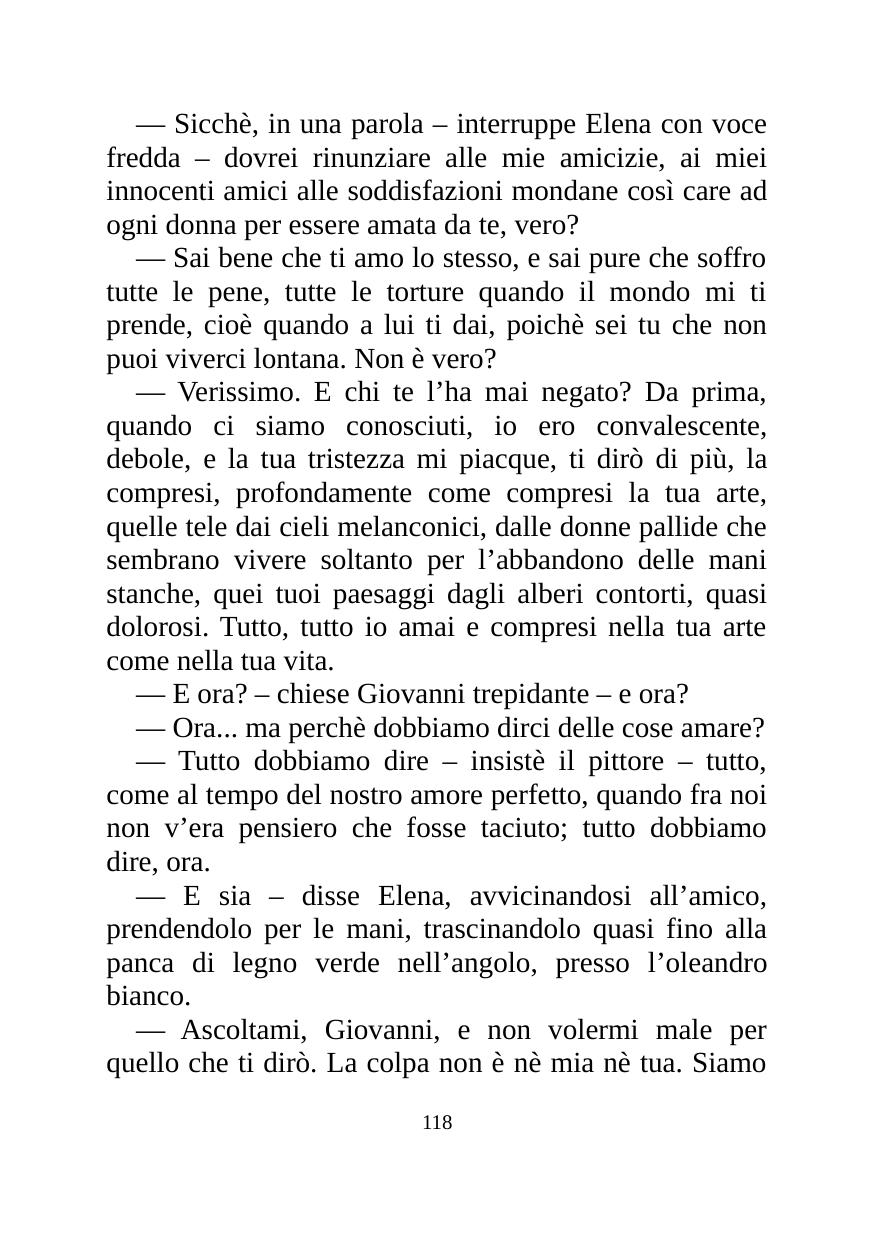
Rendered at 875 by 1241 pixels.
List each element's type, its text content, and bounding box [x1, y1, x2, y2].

text — E sia – disse Elena, avvicinandosi all’amico, prendendolo per le mani, trascinandolo quasi fino alla panca di legno verde nell’angolo, presso l’oleandro bianco. [106, 878, 768, 1012]
text — Sai bene che ti amo lo stesso, e sai pure che soffro tutte le pene, tutte le torture quando il mondo mi ti prende, cioè quando a lui ti dai, poichè sei tu che non puoi viverci lontana. Non è vero? [106, 240, 768, 374]
text — E ora? – chiese Giovanni trepidante – e ora? [106, 676, 768, 710]
text — Ascoltami, Giovanni, e non volermi male per quello che ti dirò. La colpa non è nè mia nè tua. Siamo [106, 1012, 768, 1079]
text — Tutto dobbiamo dire – insistè il pittore – tutto, come al tempo del nostro amore perfetto, quando fra noi non v’era pensiero che fosse taciuto; tutto dobbiamo dire, ora. [106, 743, 768, 878]
text — Sicchè, in una parola – interruppe Elena con voce fredda – dovrei rinunziare alle mie amicizie, ai miei innocenti amici alle soddisfazioni mondane così care ad ogni donna per essere amata da te, vero? [106, 106, 768, 240]
text — Verissimo. E chi te l’ha mai negato? Da prima, quando ci siamo conosciuti, io ero convalescente, debole, e la tua tristezza mi piacque, ti dirò di più, la compresi, profondamente come compresi la tua arte, quelle tele dai cieli melanconici, dalle donne pallide che sembrano vivere soltanto per l’abbandono delle mani stanche, quei tuoi paesaggi dagli alberi contorti, quasi dolorosi. Tutto, tutto io amai e compresi nella tua arte come nella tua vita. [106, 374, 768, 676]
text — Ora... ma perchè dobbiamo dirci delle cose amare? [106, 710, 768, 743]
